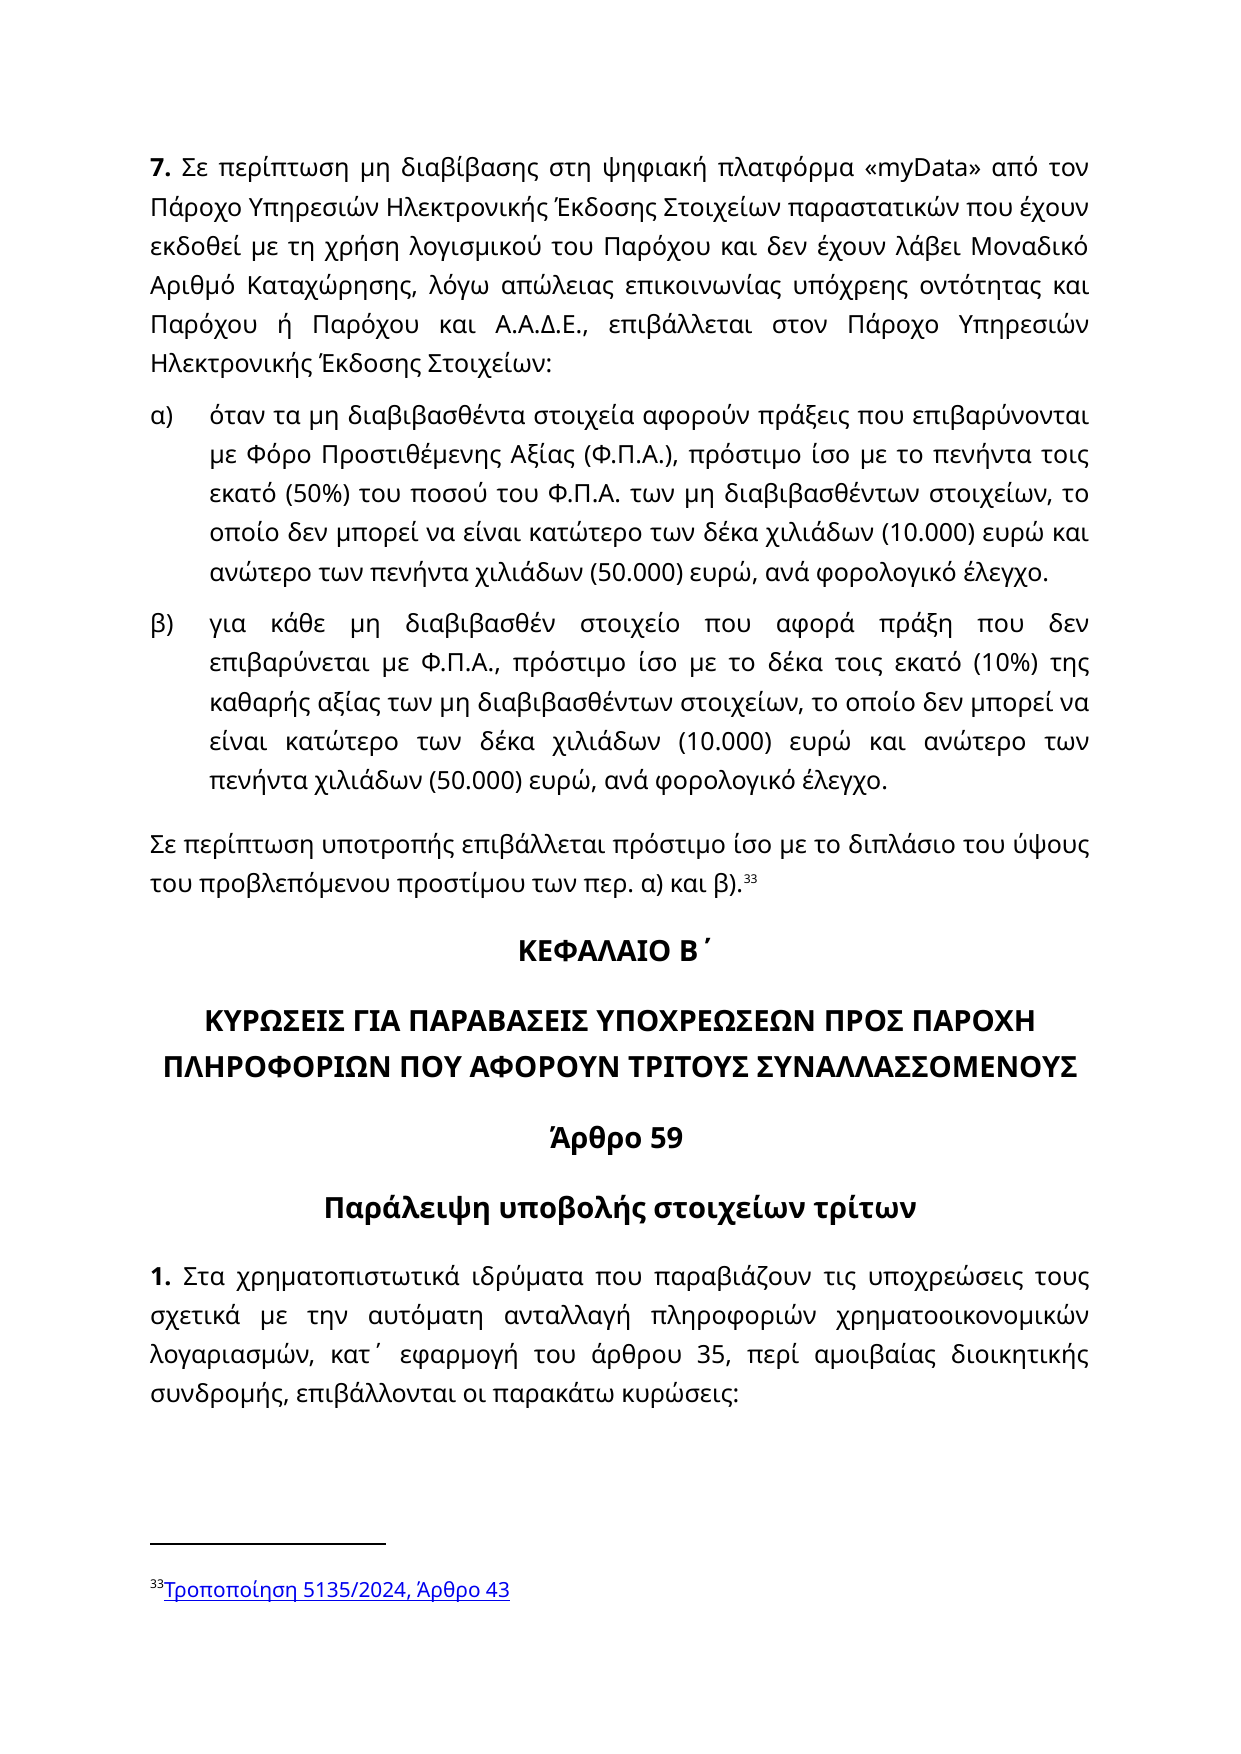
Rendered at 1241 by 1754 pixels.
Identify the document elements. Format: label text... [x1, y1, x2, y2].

subtitle Παράλειψη υποβολής στοιχείων τρίτων [150, 1187, 1090, 1227]
subtitle Άρθρο 59 [150, 1117, 1090, 1157]
subtitle ΚΥΡΩΣΕΙΣ ΓΙΑ ΠΑΡΑΒΑΣΕΙΣ ΥΠΟΧΡΕΩΣΕΩΝ ΠΡΟΣ ΠΑΡΟΧΗ ΠΛΗΡΟΦΟΡΙΩΝ ΠΟΥ ΑΦΟΡΟΥΝ ΤΡΙΤΟΥΣ ΣΥΝΑΛΛΑΣΣΟΜΕΝΟΥΣ [150, 1001, 1090, 1086]
subtitle ΚΕΦΑΛΑΙΟ Β΄ [150, 930, 1090, 970]
text Σε περίπτωση υποτροπής επιβάλλεται πρόστιμο ίσο με το διπλάσιο του ύψους του προβλεπόμενου προστίμου των περ. α) και β). [150, 827, 1090, 900]
text 7. Σε περίπτωση μη διαβίβασης στη ψηφιακή πλατφόρμα «myData» από τον Πάροχο Υπηρεσιών Ηλεκτρονικής Έκδοσης Στοιχείων παραστατικών που έχουν εκδοθεί με τη χρήση λογισμικού του Παρόχου και δεν έχουν λάβει Μοναδικό Αριθμό Καταχώρησης, λόγω απώλειας επικοινωνίας υπόχρεης οντότητας και Παρόχου ή Παρόχου και Α.Α.Δ.Ε., επιβάλλεται στον Πάροχο Υπηρεσιών Ηλεκτρονικής Έκδοσης Στοιχείων: [150, 150, 1090, 380]
list α) όταν τα μη διαβιβασθέντα στοιχεία αφορούν πράξεις που επιβαρύνονται με Φόρο Προστιθέμενης Αξίας (Φ.Π.Α.), πρόστιμο ίσο με το πενήντα τοις εκατό (50%) του ποσού του Φ.Π.Α. των μη διαβιβασθέντων στοιχείων, το οποίο δεν μπορεί να είναι κατώτερο των δέκα χιλιάδων (10.000) ευρώ και ανώτερο των πενήντα χιλιάδων (50.000) ευρώ, ανά φορολογικό έλεγχο. [150, 397, 1090, 588]
text Τροποποίηση 5135/2024, Άρθρο 43 [150, 1576, 1090, 1604]
list β) για κάθε μη διαβιβασθέν στοιχείο που αφορά πράξη που δεν επιβαρύνεται με Φ.Π.Α., πρόστιμο ίσο με το δέκα τοις εκατό (10%) της καθαρής αξίας των μη διαβιβασθέντων στοιχείων, το οποίο δεν μπορεί να είναι κατώτερο των δέκα χιλιάδων (10.000) ευρώ και ανώτερο των πενήντα χιλιάδων (50.000) ευρώ, ανά φορολογικό έλεγχο. [150, 606, 1090, 797]
text 1. Στα χρηματοπιστωτικά ιδρύματα που παραβιάζουν τις υποχρεώσεις τους σχετικά με την αυτόματη ανταλλαγή πληροφοριών χρηματοοικονομικών λογαριασμών, κατ΄ εφαρμογή του άρθρου 35, περί αμοιβαίας διοικητικής συνδρομής, επιβάλλονται οι παρακάτω κυρώσεις: [150, 1258, 1090, 1410]
